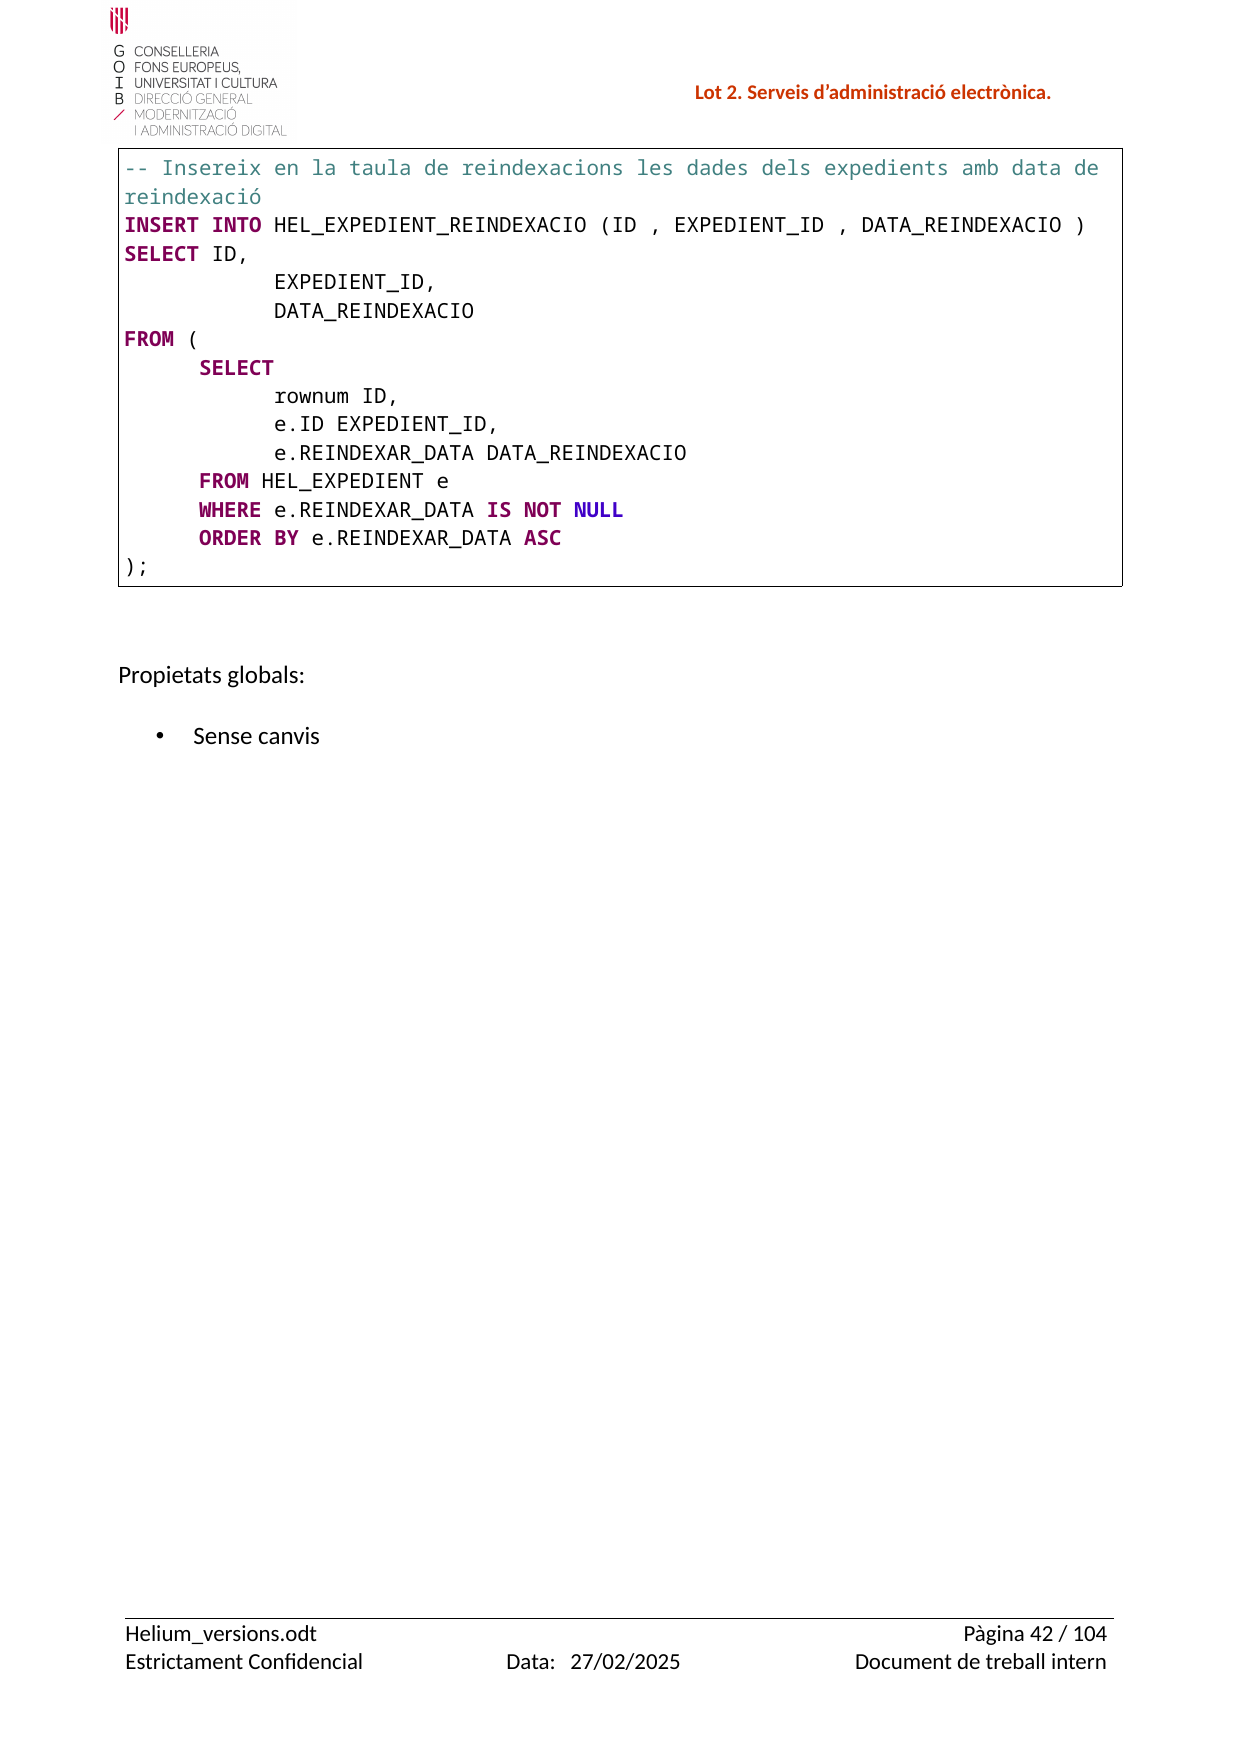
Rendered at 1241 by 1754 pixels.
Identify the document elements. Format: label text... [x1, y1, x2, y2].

list Sense canvis [156, 720, 1122, 750]
table_header -- Insereix en la taula de reindexacions les dades dels expedients amb data de reindexació INSERT INTO HEL_EXPEDIENT_REINDEXACIO (ID , EXPEDIENT_ID , DATA_REINDEXACIO ) SELECT ID, EXPEDIENT_ID, DATA_REINDEXACIO FROM ( SELECT rownum ID, e.ID EXPEDIENT_ID, e.REINDEXAR_DATA DATA_REINDEXACIO FROM HEL_EXPEDIENT e WHERE e.REINDEXAR_DATA IS NOT NULL ORDER BY e.REINDEXAR_DATA ASC ); [119, 149, 1122, 586]
text Propietats globals: [118, 659, 1122, 689]
picture [100, 0, 297, 144]
